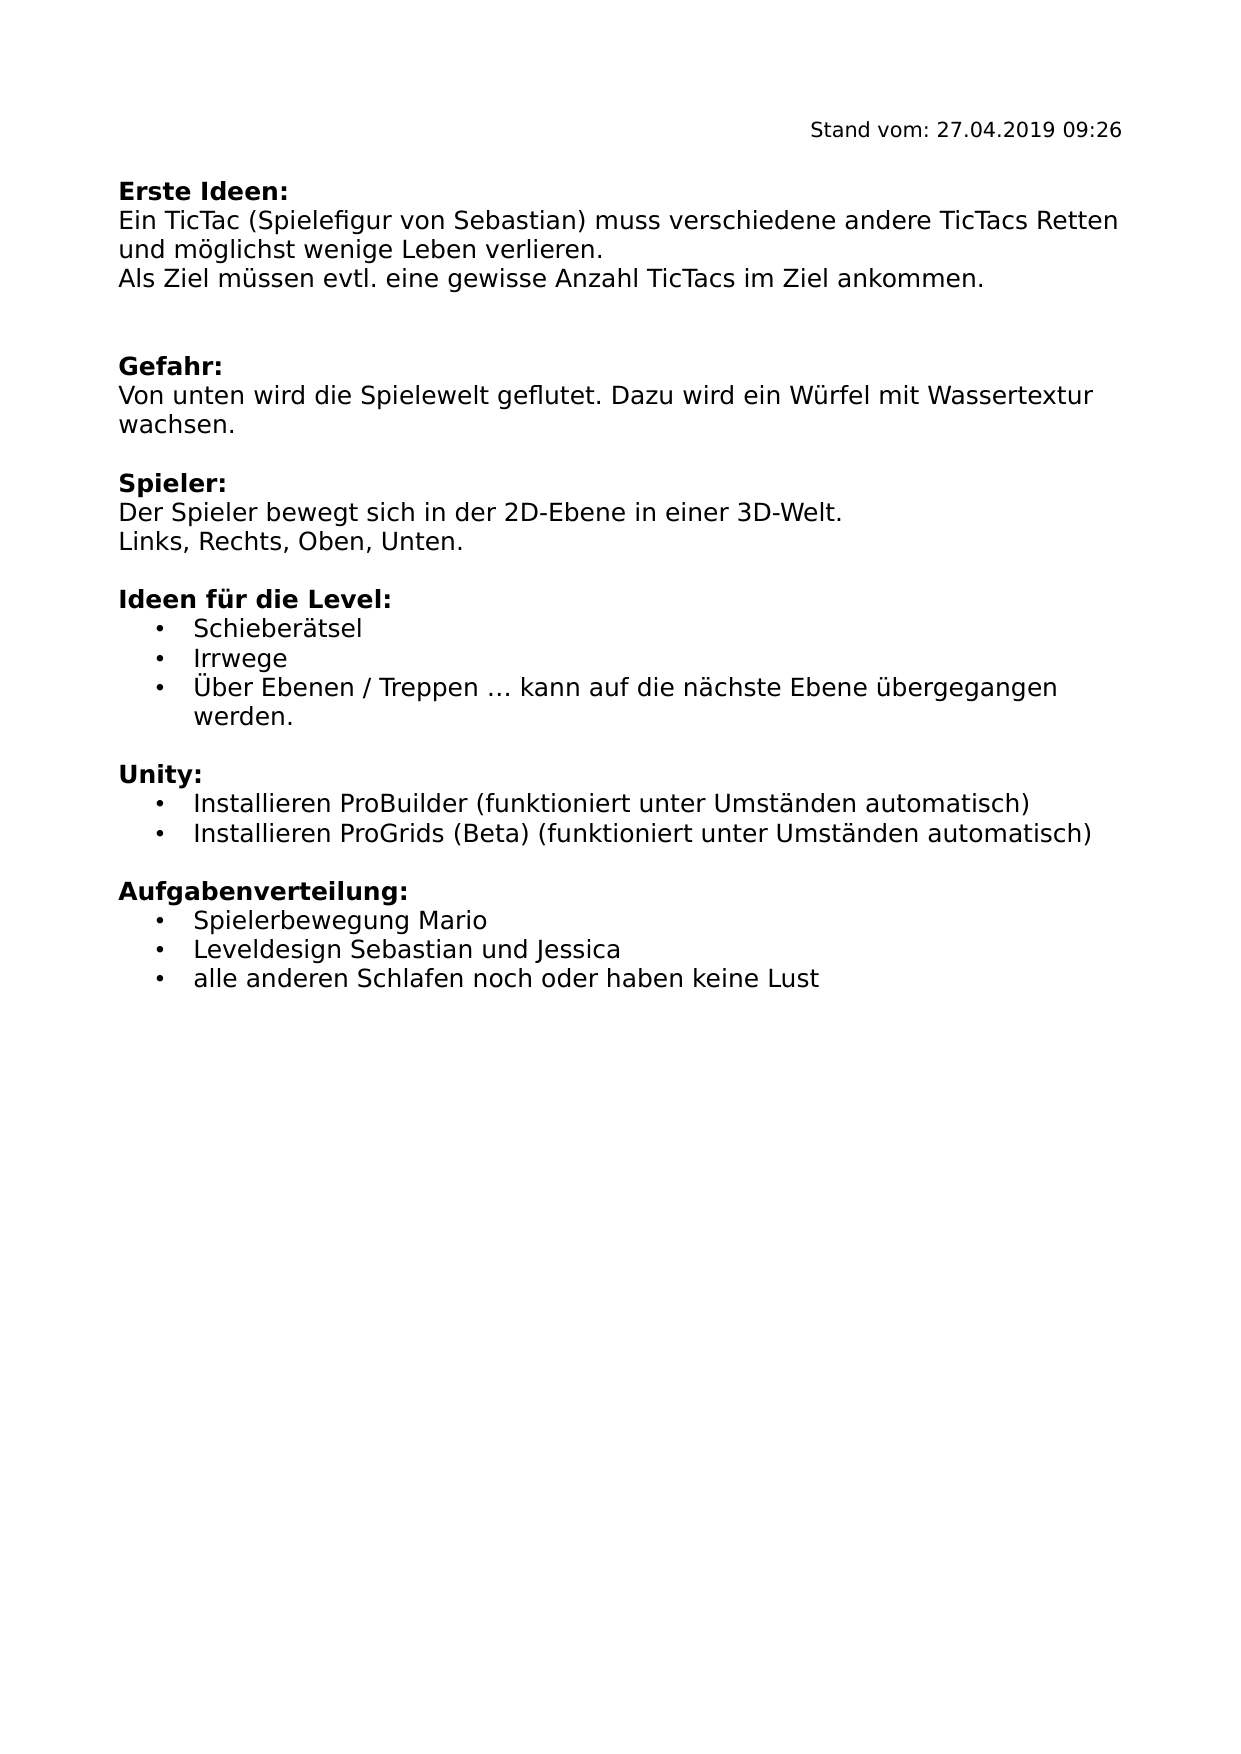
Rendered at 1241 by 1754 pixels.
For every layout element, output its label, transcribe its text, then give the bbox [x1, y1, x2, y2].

text Aufgabenverteilung: [118, 877, 1122, 906]
text Unity: [118, 760, 1122, 789]
list Spielerbewegung Mario [156, 906, 1122, 935]
list Schieberätsel [156, 614, 1122, 644]
list Irrwege [156, 644, 1122, 673]
text Links, Rechts, Oben, Unten. [118, 527, 1122, 556]
list Installieren ProBuilder (funktioniert unter Umständen automatisch) [156, 789, 1122, 819]
text Von unten wird die Spielewelt geflutet. Dazu wird ein Würfel mit Wassertextur wachsen. [118, 381, 1122, 439]
text Gefahr: [118, 352, 1122, 381]
text Der Spieler bewegt sich in der 2D-Ebene in einer 3D-Welt. [118, 498, 1122, 527]
text Als Ziel müssen evtl. eine gewisse Anzahl TicTacs im Ziel ankommen. [118, 264, 1122, 294]
text Erste Ideen: [118, 177, 1122, 206]
list Leveldesign Sebastian und Jessica [156, 935, 1122, 964]
list alle anderen Schlafen noch oder haben keine Lust [156, 964, 1122, 994]
list Installieren ProGrids (Beta) (funktioniert unter Umständen automatisch) [156, 819, 1122, 848]
text Ideen für die Level: [118, 585, 1122, 614]
list Über Ebenen / Treppen … kann auf die nächste Ebene übergegangen werden. [156, 673, 1122, 731]
text Ein TicTac (Spielefigur von Sebastian) muss verschiedene andere TicTacs Retten und möglichst wenige Leben verlieren. [118, 206, 1122, 264]
text Spieler: [118, 469, 1122, 498]
